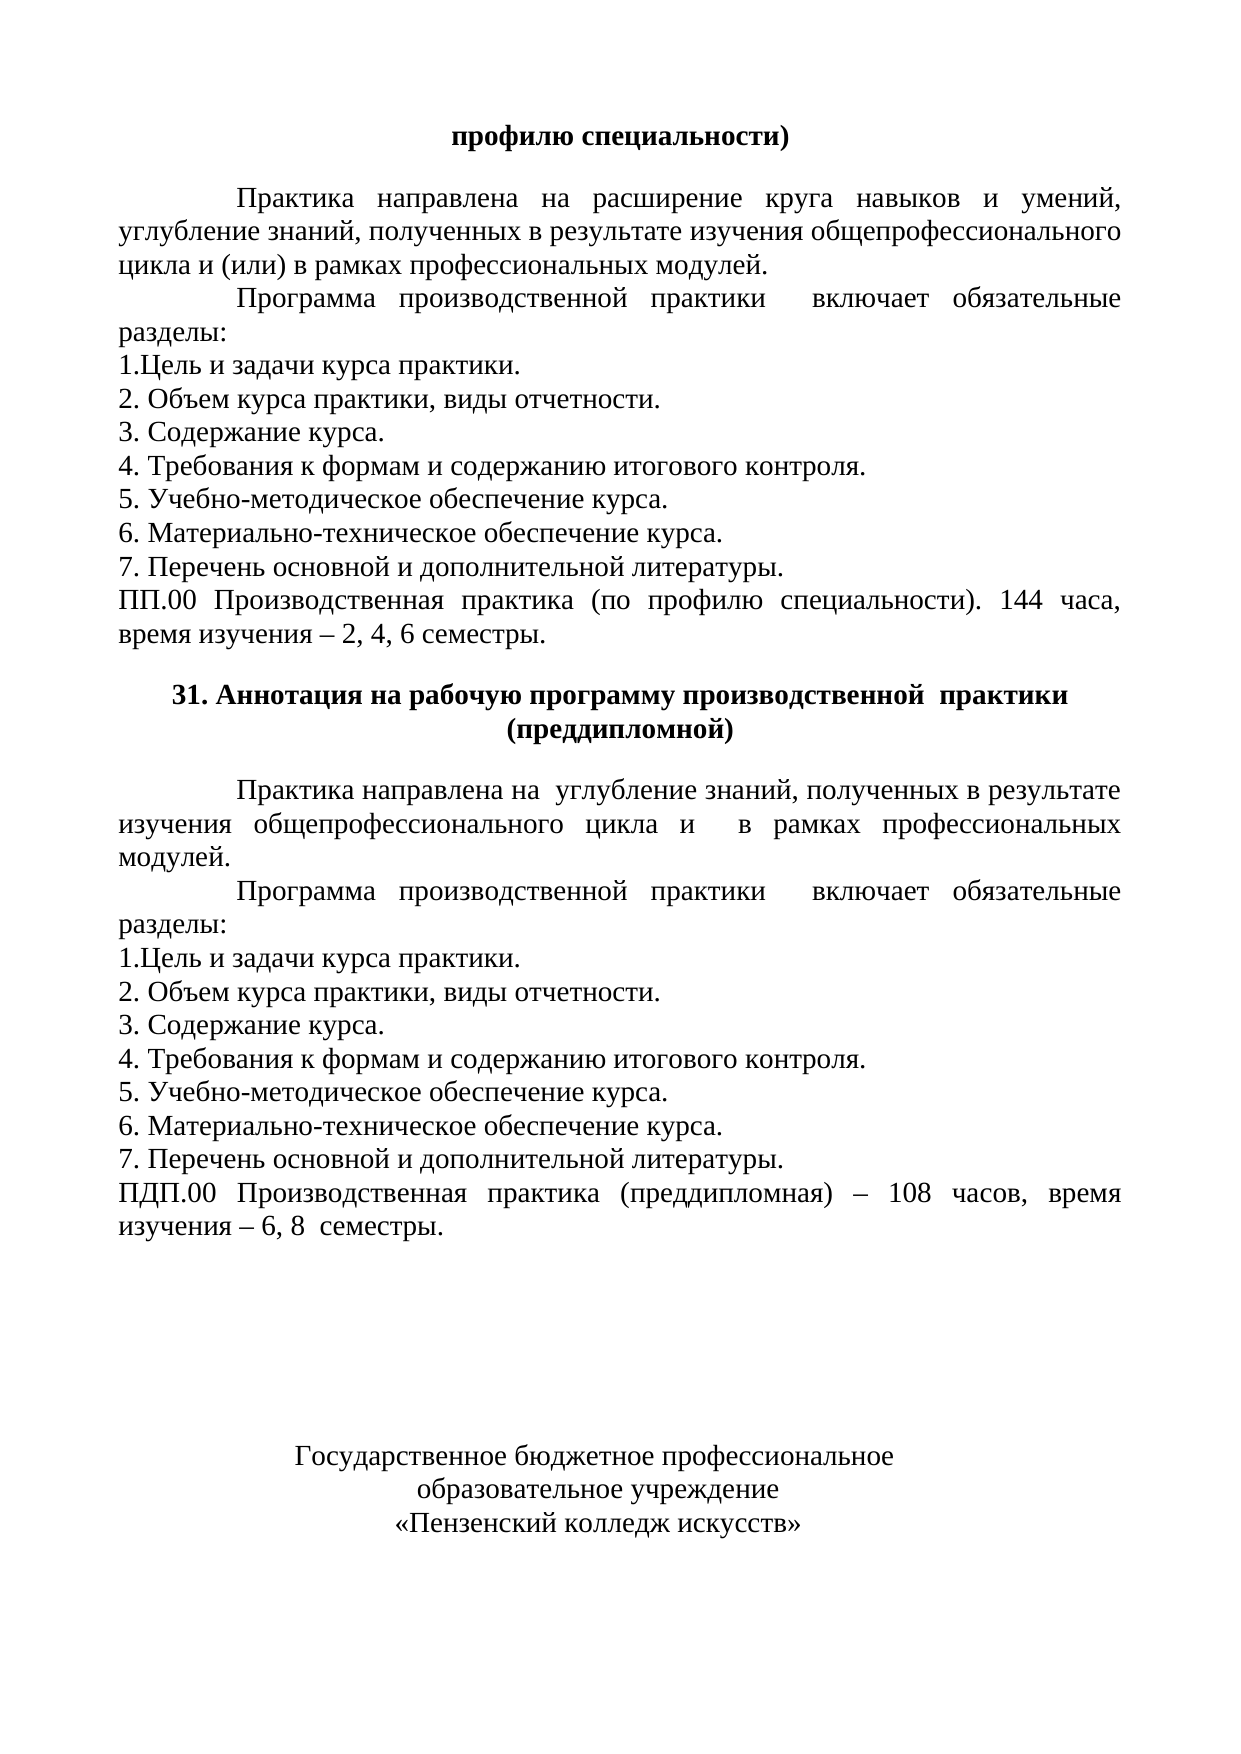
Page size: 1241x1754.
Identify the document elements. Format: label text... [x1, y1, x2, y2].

text 3. Содержание курса. [118, 414, 1122, 448]
text 1.Цель и задачи курса практики. [118, 940, 1122, 974]
text 31. Аннотация на рабочую программу производственной практики (преддипломной) [118, 677, 1122, 744]
text 1.Цель и задачи курса практики. [118, 347, 1122, 381]
text 5. Учебно-методическое обеспечение курса. [118, 1074, 1122, 1108]
text 5. Учебно-методическое обеспечение курса. [118, 482, 1122, 515]
text 2. Объем курса практики, виды отчетности. [118, 381, 1122, 414]
text «Пензенский колледж искусств» [74, 1505, 1122, 1539]
text профилю специальности) [118, 118, 1122, 152]
text 6. Материально-техническое обеспечение курса. [118, 1108, 1122, 1141]
text 2. Объем курса практики, виды отчетности. [118, 974, 1122, 1007]
text 3. Содержание курса. [118, 1007, 1122, 1041]
text образовательное учреждение [74, 1472, 1122, 1505]
text 7. Перечень основной и дополнительной литературы. [118, 549, 1122, 582]
text Практика направлена на расширение круга навыков и умений, углубление знаний, полученных в результате изучения общепрофессионального цикла и (или) в рамках профессиональных модулей. [118, 180, 1122, 280]
text 7. Перечень основной и дополнительной литературы. [118, 1141, 1122, 1175]
text 4. Требования к формам и содержанию итогового контроля. [118, 1041, 1122, 1074]
text Программа производственной практики включает обязательные разделы: [118, 873, 1122, 940]
text 4. Требования к формам и содержанию итогового контроля. [118, 448, 1122, 482]
text Государственное бюджетное профессиональное [74, 1438, 1122, 1472]
text Практика направлена на углубление знаний, полученных в результате изучения общепрофессионального цикла и в рамках профессиональных модулей. [118, 772, 1122, 873]
text ПДП.00 Производственная практика (преддипломная) – 108 часов, время изучения – 6, 8 семестры. [118, 1175, 1122, 1242]
text 6. Материально-техническое обеспечение курса. [118, 515, 1122, 549]
text Программа производственной практики включает обязательные разделы: [118, 280, 1122, 347]
text ПП.00 Производственная практика (по профилю специальности). 144 часа, время изучения – 2, 4, 6 семестры. [118, 582, 1122, 649]
